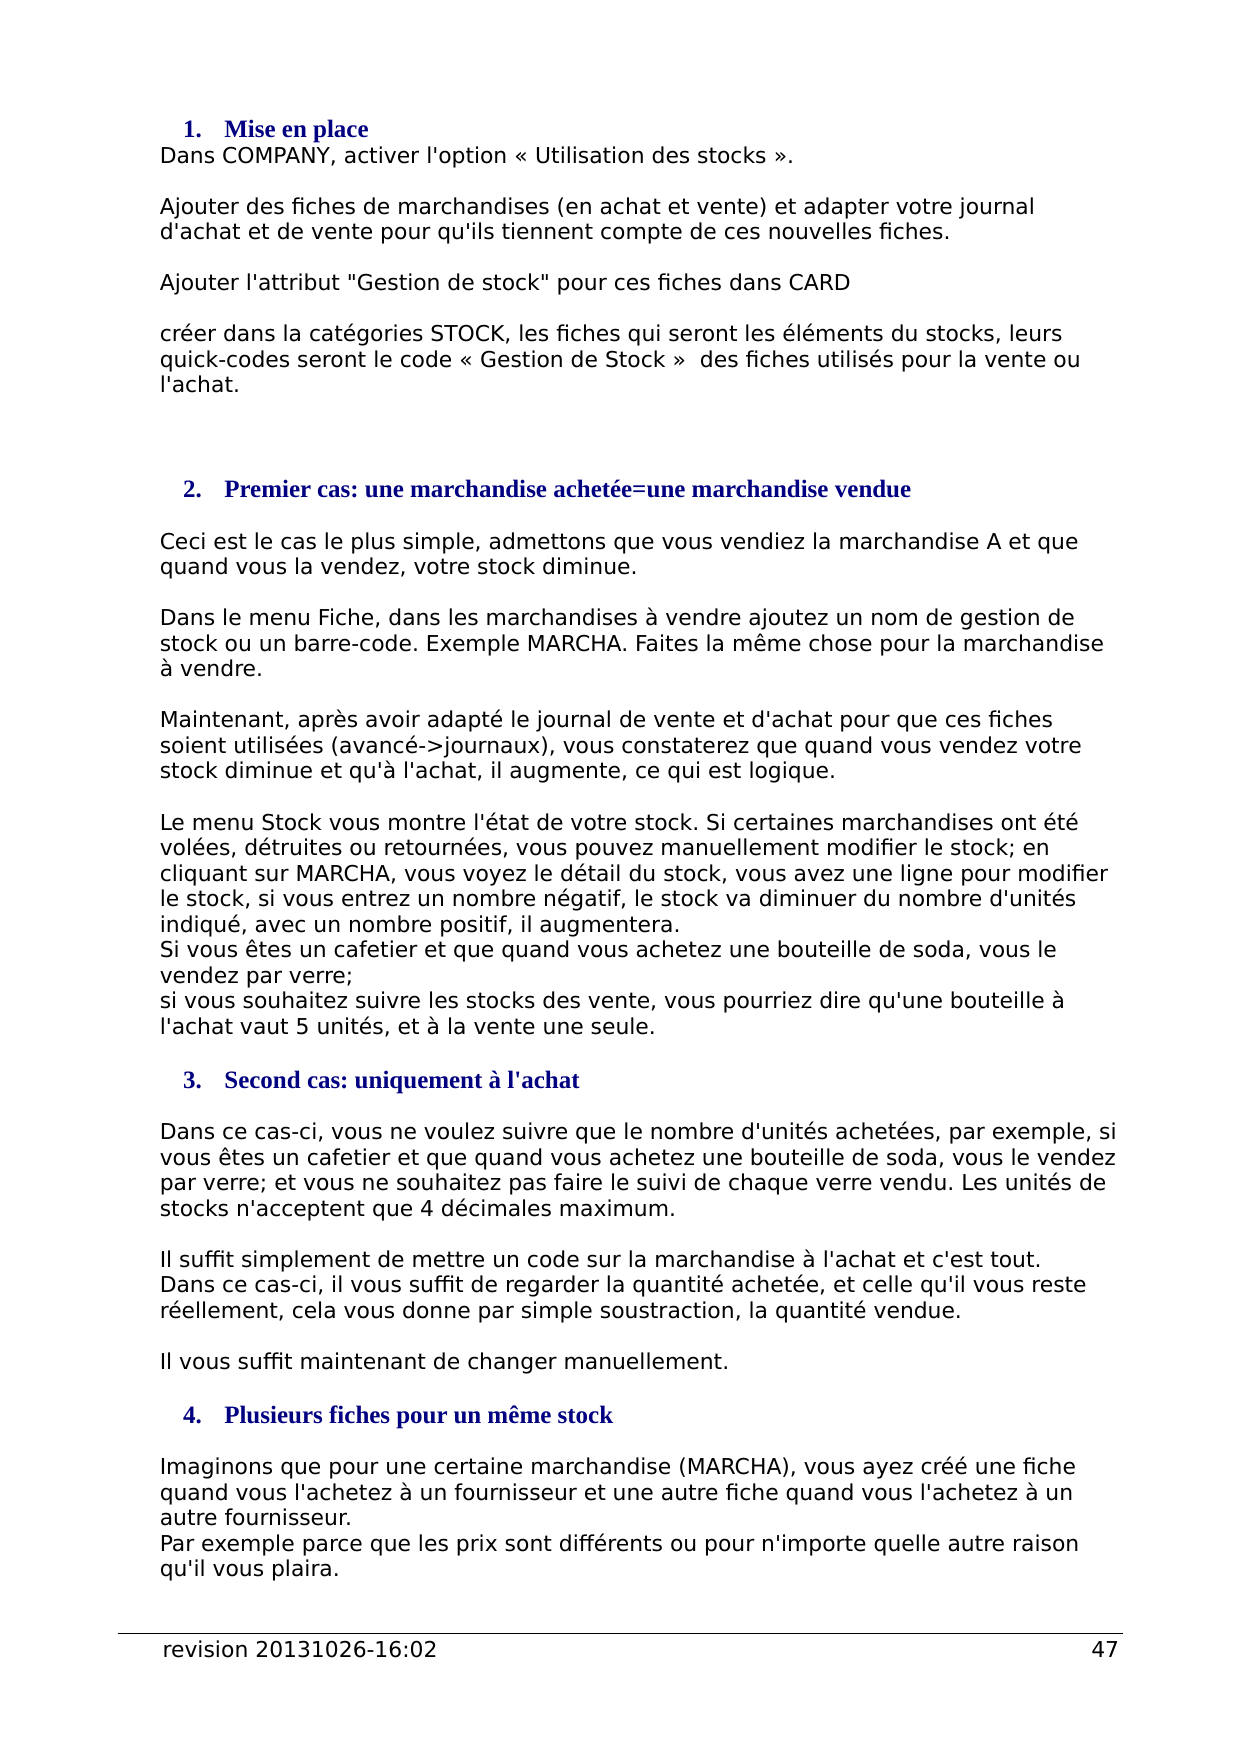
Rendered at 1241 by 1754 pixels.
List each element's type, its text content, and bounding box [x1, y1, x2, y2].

text Par exemple parce que les prix sont différents ou pour n'importe quelle autre raison qu'il vous plaira. [159, 1531, 1123, 1582]
text Dans COMPANY, activer l'option « Utilisation des stocks ». [159, 143, 1123, 168]
text Ajouter des fiches de marchandises (en achat et vente) et adapter votre journal d'achat et de vente pour qu'ils tiennent compte de ces nouvelles fiches. [159, 194, 1123, 245]
subtitle Plusieurs fiches pour un même stock [177, 1400, 1123, 1428]
text créer dans la catégories STOCK, les fiches qui seront les éléments du stocks, leurs quick-codes seront le code « Gestion de Stock » des fiches utilisés pour la vente ou l'achat. [159, 321, 1123, 398]
text Il suffit simplement de mettre un code sur la marchandise à l'achat et c'est tout. [159, 1247, 1123, 1272]
subtitle Mise en place [177, 114, 1123, 143]
subtitle Second cas: uniquement à l'achat [177, 1065, 1123, 1093]
text Imaginons que pour une certaine marchandise (MARCHA), vous ayez créé une fiche quand vous l'achetez à un fournisseur et une autre fiche quand vous l'achetez à un autre fournisseur. [159, 1454, 1123, 1531]
text Il vous suffit maintenant de changer manuellement. [159, 1349, 1123, 1374]
text Dans ce cas-ci, vous ne voulez suivre que le nombre d'unités achetées, par exemple, si vous êtes un cafetier et que quand vous achetez une bouteille de soda, vous le vendez par verre; et vous ne souhaitez pas faire le suivi de chaque verre vendu. Les unités de stocks n'acceptent que 4 décimales maximum. [159, 1119, 1123, 1221]
text si vous souhaitez suivre les stocks des vente, vous pourriez dire qu'une bouteille à l'achat vaut 5 unités, et à la vente une seule. [159, 988, 1123, 1039]
subtitle Premier cas: une marchandise achetée=une marchandise vendue [177, 474, 1123, 503]
text Maintenant, après avoir adapté le journal de vente et d'achat pour que ces fiches soient utilisées (avancé->journaux), vous constaterez que quand vous vendez votre stock diminue et qu'à l'achat, il augmente, ce qui est logique. [159, 707, 1123, 784]
text Dans ce cas-ci, il vous suffit de regarder la quantité achetée, et celle qu'il vous reste réellement, cela vous donne par simple soustraction, la quantité vendue. [159, 1272, 1123, 1323]
text Ajouter l'attribut "Gestion de stock" pour ces fiches dans CARD [159, 270, 1123, 296]
text Dans le menu Fiche, dans les marchandises à vendre ajoutez un nom de gestion de stock ou un barre-code. Exemple MARCHA. Faites la même chose pour la marchandise à vendre. [159, 605, 1123, 682]
text Si vous êtes un cafetier et que quand vous achetez une bouteille de soda, vous le vendez par verre; [159, 937, 1123, 988]
text Le menu Stock vous montre l'état de votre stock. Si certaines marchandises ont été volées, détruites ou retournées, vous pouvez manuellement modifier le stock; en cliquant sur MARCHA, vous voyez le détail du stock, vous avez une ligne pour modifier le stock, si vous entrez un nombre négatif, le stock va diminuer du nombre d'unités indiqué, avec un nombre positif, il augmentera. [159, 809, 1123, 937]
text Ceci est le cas le plus simple, admettons que vous vendiez la marchandise A et que quand vous la vendez, votre stock diminue. [159, 529, 1123, 580]
